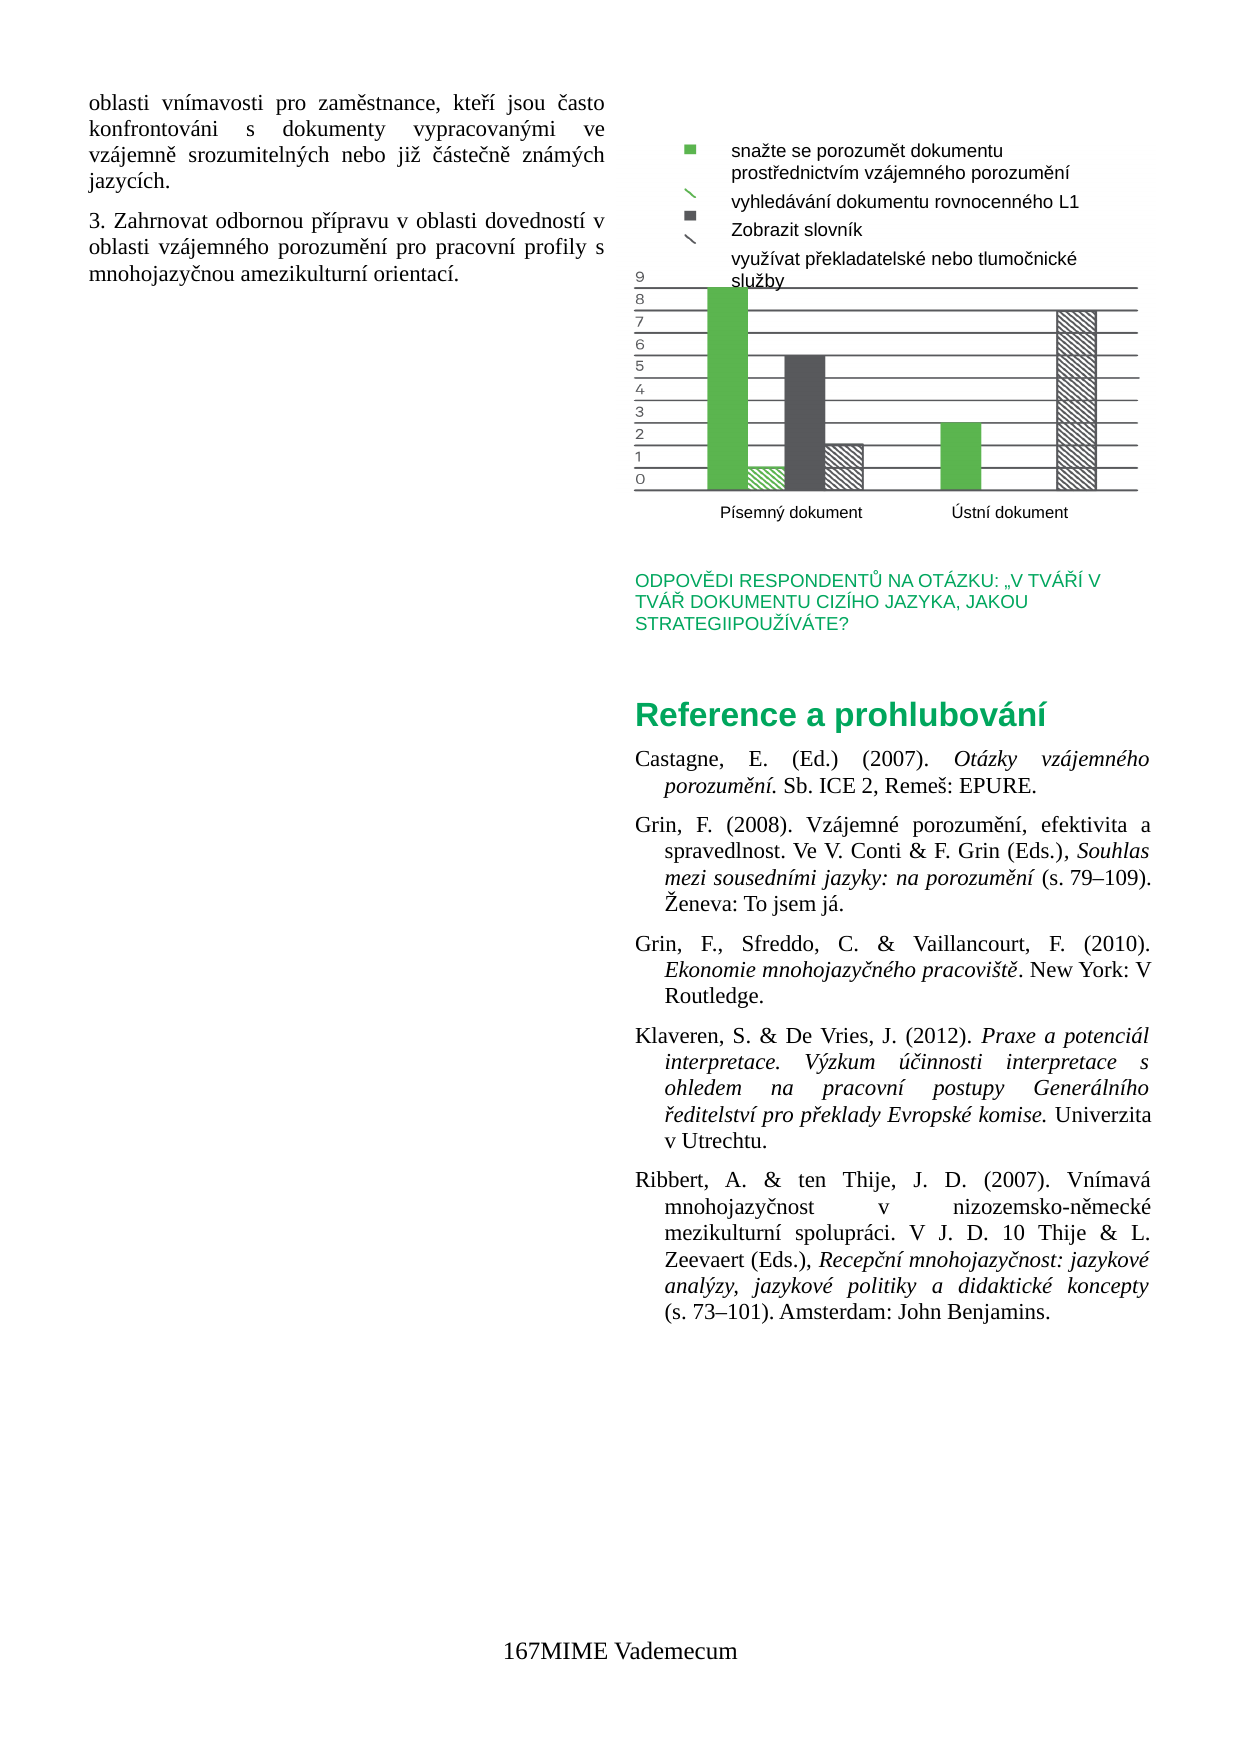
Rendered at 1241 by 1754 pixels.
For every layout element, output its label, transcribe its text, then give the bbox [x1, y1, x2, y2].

text Grin, F. (2008). Vzájemné porozumění, efektivita a spravedlnost. Ve V. Conti & F. Grin (Eds.), Souhlas mezi sousedními jazyky: na porozumění (s. 79–109). Ženeva: To jsem já. [635, 811, 1152, 917]
picture [616, 141, 1156, 493]
text ODPOVĚDI RESPONDENTŮ NA OTÁZKU: „V TVÁŘÍ V TVÁŘ DOKUMENTU CIZÍHO JAZYKA, JAKOU STRATEGIIPOUŽÍVÁTE? [635, 569, 1152, 634]
text oblasti vnímavosti pro zaměstnance, kteří jsou často konfrontováni s dokumenty vypracovanými ve vzájemně srozumitelných nebo již částečně známých jazycích. [88, 88, 605, 194]
text Klaveren, S. & De Vries, J. (2012). Praxe a potenciál interpretace. Výzkum účinnosti interpretace s ohledem na pracovní postupy Generálního ředitelství pro překlady Evropské komise. Univerzita v Utrechtu. [635, 1022, 1152, 1153]
text 3. Zahrnovat odbornou přípravu v oblasti dovedností v oblasti vzájemného porozumění pro pracovní profily s mnohojazyčnou amezikulturní orientací. [88, 207, 605, 286]
text Grin, F., Sfreddo, C. & Vaillancourt, F. (2010). Ekonomie mnohojazyčného pracoviště. New York: V Routledge. [635, 930, 1152, 1009]
text Castagne, E. (Ed.) (2007). Otázky vzájemného porozumění. Sb. ICE 2, Remeš: EPURE. [635, 746, 1152, 798]
subtitle Reference a prohlubování [635, 694, 1152, 733]
text Ribbert, A. & ten Thije, J. D. (2007). Vnímavá mnohojazyčnost v nizozemsko-německé mezikulturní spolupráci. V J. D. 10 Thije & L. Zeevaert (Eds.), Recepční mnohojazyčnost: jazykové analýzy, jazykové politiky a didaktické koncepty (s. 73–101). Amsterdam: John Benjamins. [635, 1167, 1152, 1325]
